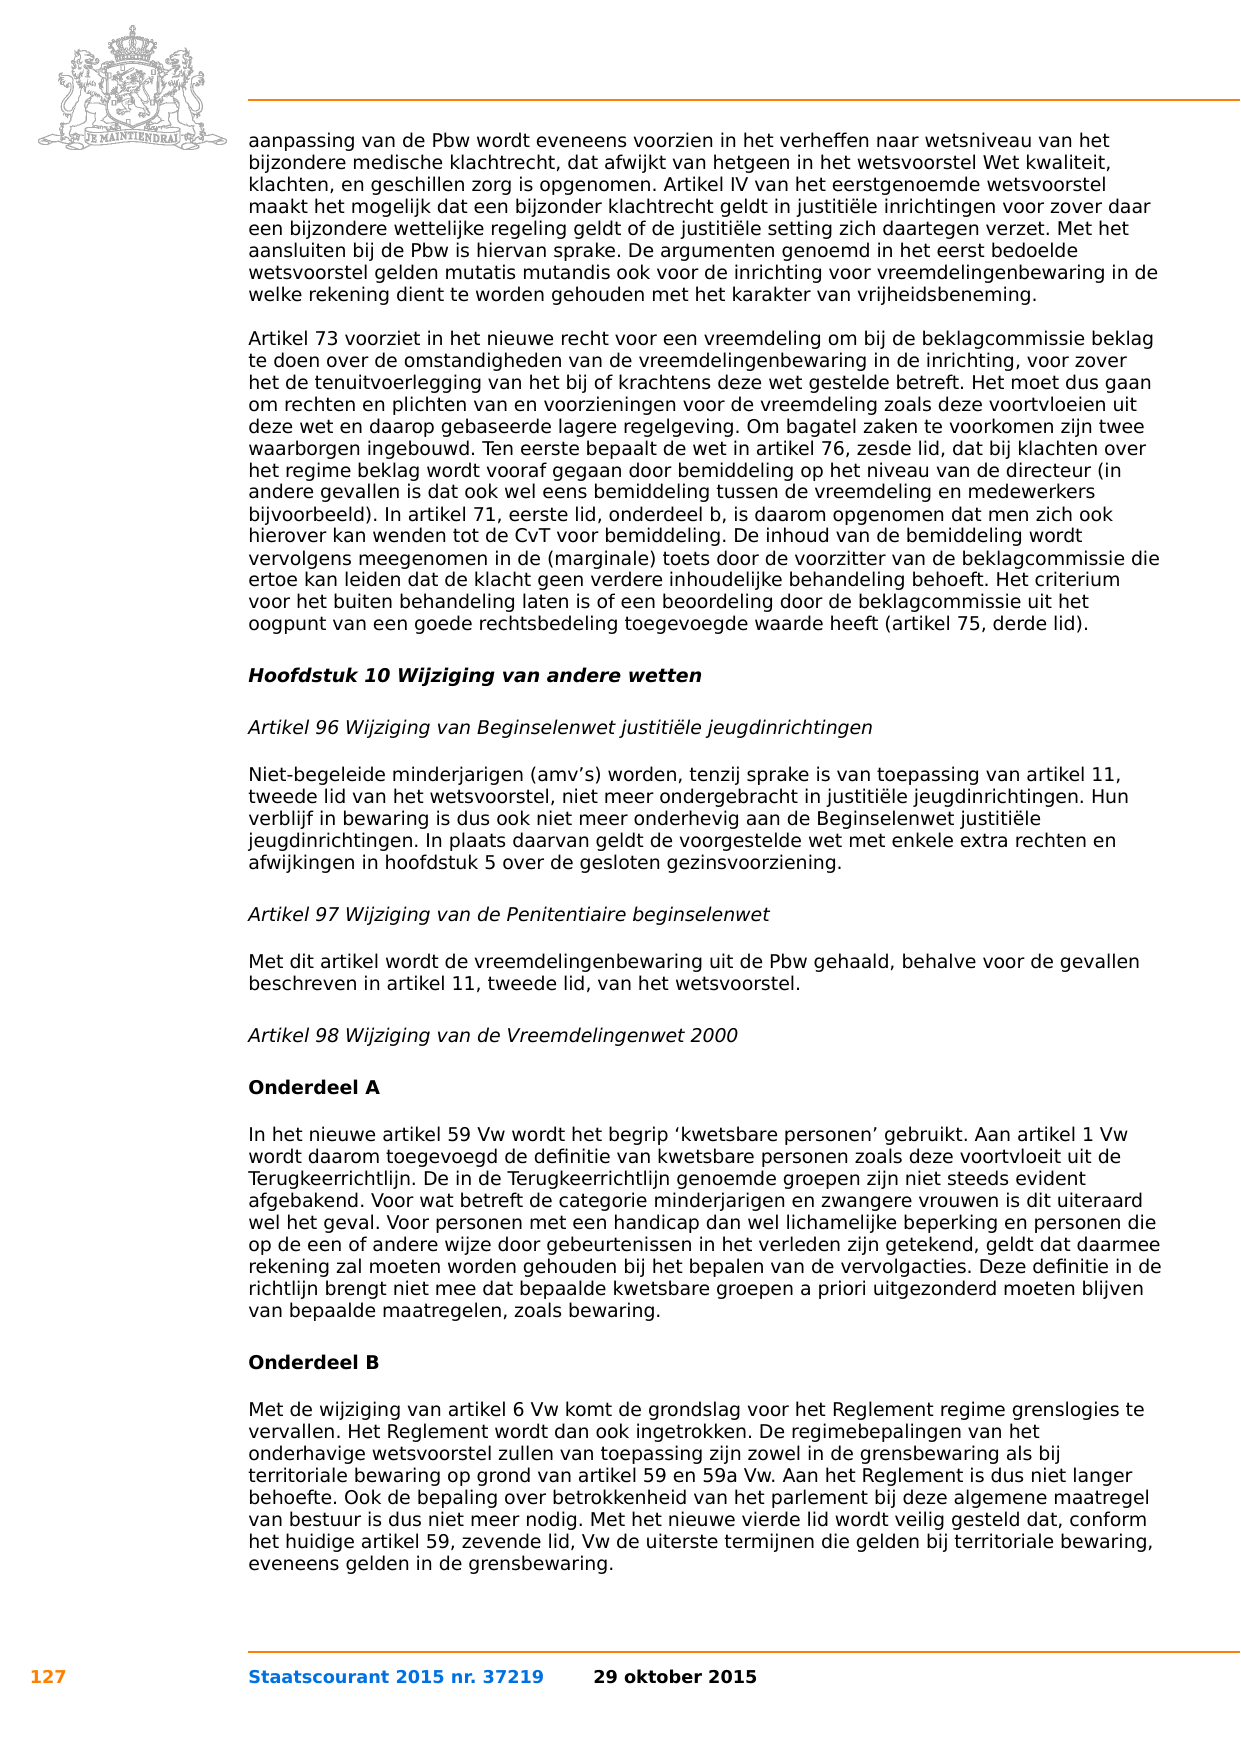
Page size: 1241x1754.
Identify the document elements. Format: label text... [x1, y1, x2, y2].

subtitle Artikel 97 Wijziging van de Penitentiaire beginselenwet [248, 904, 1163, 926]
text Met dit artikel wordt de vreemdelingenbewaring uit de Pbw gehaald, behalve voor de gevallen beschreven in artikel 11, tweede lid, van het wetsvoorstel. [248, 951, 1163, 995]
text aanpassing van de Pbw wordt eveneens voorzien in het verheffen naar wetsniveau van het bijzondere medische klachtrecht, dat afwijkt van hetgeen in het wetsvoorstel Wet kwaliteit, klachten, en geschillen zorg is opgenomen. Artikel IV van het eerstgenoemde wetsvoorstel maakt het mogelijk dat een bijzonder klachtrecht geldt in justitiële inrichtingen voor zover daar een bijzondere wettelijke regeling geldt of de justitiële setting zich daartegen verzet. Met het aansluiten bij de Pbw is hiervan sprake. De argumenten genoemd in het eerst bedoelde wetsvoorstel gelden mutatis mutandis ook voor de inrichting voor vreemdelingenbewaring in de welke rekening dient te worden gehouden met het karakter van vrijheidsbeneming. [248, 130, 1163, 306]
subtitle Artikel 96 Wijziging van Beginselenwet justitiële jeugdinrichtingen [248, 717, 1163, 739]
subtitle Onderdeel A [248, 1077, 1163, 1099]
subtitle Onderdeel B [248, 1352, 1163, 1374]
text In het nieuwe artikel 59 Vw wordt het begrip ‘kwetsbare personen’ gebruikt. Aan artikel 1 Vw wordt daarom toegevoegd de definitie van kwetsbare personen zoals deze voortvloeit uit de Terugkeerrichtlijn. De in de Terugkeerrichtlijn genoemde groepen zijn niet steeds evident afgebakend. Voor wat betreft de categorie minderjarigen en zwangere vrouwen is dit uiteraard wel het geval. Voor personen met een handicap dan wel lichamelijke beperking en personen die op de een of andere wijze door gebeurtenissen in het verleden zijn getekend, geldt dat daarmee rekening zal moeten worden gehouden bij het bepalen van de vervolgacties. Deze definitie in de richtlijn brengt niet mee dat bepaalde kwetsbare groepen a priori uitgezonderd moeten blijven van bepaalde maatregelen, zoals bewaring. [248, 1124, 1163, 1322]
picture [38, 25, 227, 150]
text Met de wijziging van artikel 6 Vw komt de grondslag voor het Reglement regime grenslogies te vervallen. Het Reglement wordt dan ook ingetrokken. De regimebepalingen van het onderhavige wetsvoorstel zullen van toepassing zijn zowel in de grensbewaring als bij territoriale bewaring op grond van artikel 59 en 59a Vw. Aan het Reglement is dus niet langer behoefte. Ook de bepaling over betrokkenheid van het parlement bij deze algemene maatregel van bestuur is dus niet meer nodig. Met het nieuwe vierde lid wordt veilig gesteld dat, conform het huidige artikel 59, zevende lid, Vw de uiterste termijnen die gelden bij territoriale bewaring, eveneens gelden in de grensbewaring. [248, 1399, 1163, 1575]
text Niet-begeleide minderjarigen (amv’s) worden, tenzij sprake is van toepassing van artikel 11, tweede lid van het wetsvoorstel, niet meer ondergebracht in justitiële jeugdinrichtingen. Hun verblijf in bewaring is dus ook niet meer onderhevig aan de Beginselenwet justitiële jeugdinrichtingen. In plaats daarvan geldt de voorgestelde wet met enkele extra rechten en afwijkingen in hoofdstuk 5 over de gesloten gezinsvoorziening. [248, 764, 1163, 874]
text Artikel 73 voorziet in het nieuwe recht voor een vreemdeling om bij de beklagcommissie beklag te doen over de omstandigheden van de vreemdelingenbewaring in de inrichting, voor zover het de tenuitvoerlegging van het bij of krachtens deze wet gestelde betreft. Het moet dus gaan om rechten en plichten van en voorzieningen voor de vreemdeling zoals deze voortvloeien uit deze wet en daarop gebaseerde lagere regelgeving. Om bagatel zaken te voorkomen zijn twee waarborgen ingebouwd. Ten eerste bepaalt de wet in artikel 76, zesde lid, dat bij klachten over het regime beklag wordt vooraf gegaan door bemiddeling op het niveau van de directeur (in andere gevallen is dat ook wel eens bemiddeling tussen de vreemdeling en medewerkers bijvoorbeeld). In artikel 71, eerste lid, onderdeel b, is daarom opgenomen dat men zich ook hierover kan wenden tot de CvT voor bemiddeling. De inhoud van de bemiddeling wordt vervolgens meegenomen in de (marginale) toets door de voorzitter van de beklagcommissie die ertoe kan leiden dat de klacht geen verdere inhoudelijke behandeling behoeft. Het criterium voor het buiten behandeling laten is of een beoordeling door de beklagcommissie uit het oogpunt van een goede rechtsbedeling toegevoegde waarde heeft (artikel 75, derde lid). [248, 328, 1163, 635]
subtitle Hoofdstuk 10 Wijziging van andere wetten [248, 665, 1163, 687]
subtitle Artikel 98 Wijziging van de Vreemdelingenwet 2000 [248, 1025, 1163, 1047]
